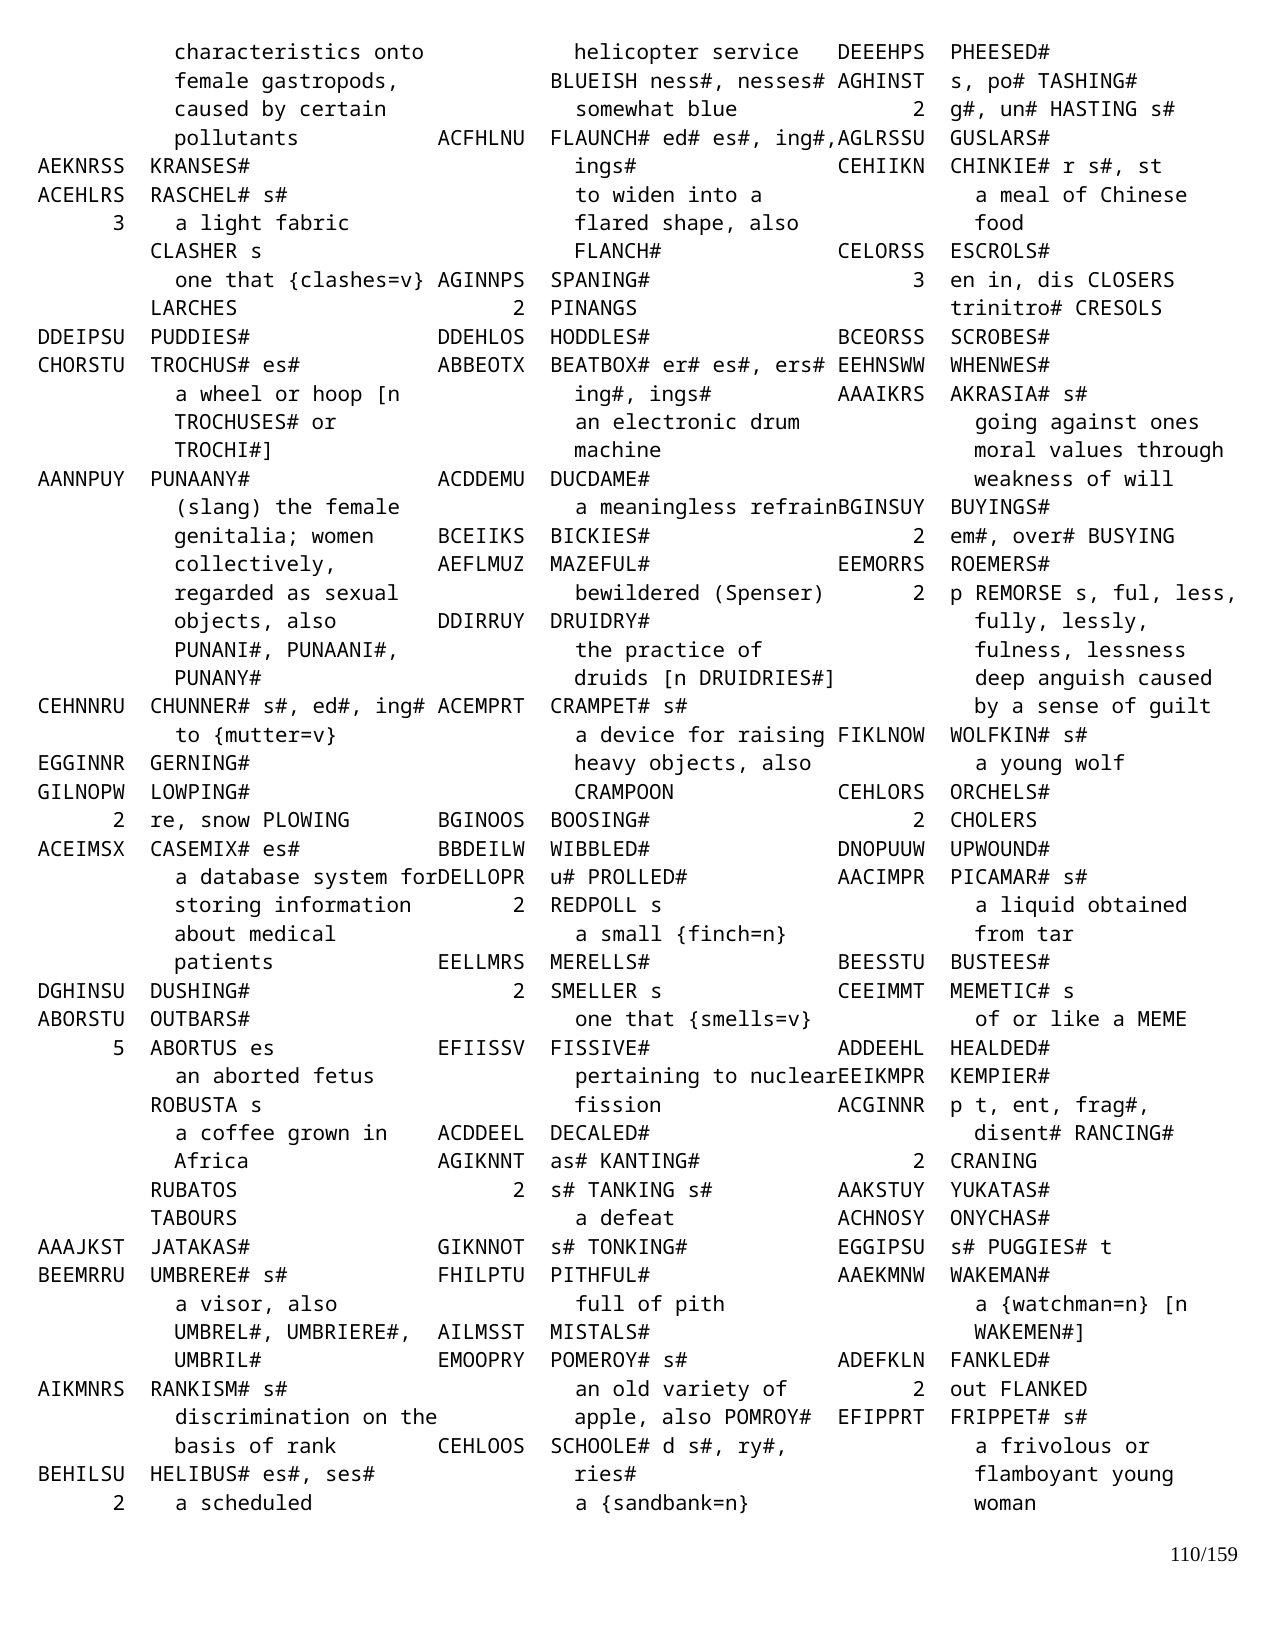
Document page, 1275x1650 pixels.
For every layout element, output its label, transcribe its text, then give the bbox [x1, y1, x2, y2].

text a defeat [437, 1203, 837, 1232]
text LARCHES [37, 293, 437, 322]
text AAAIKRS AKRASIA# s# [837, 379, 1237, 407]
text DGHINSU DUSHING# [37, 976, 437, 1004]
text pertaining to nuclear fission [437, 1061, 837, 1118]
text AGIKNNT as# KANTING# [437, 1147, 837, 1175]
text an aborted fetus [37, 1061, 437, 1090]
text BCEIIKS BICKIES# [437, 521, 837, 549]
text 2 g#, un# HASTING s# [837, 94, 1237, 123]
text BGINOOS BOOSING# [437, 805, 837, 834]
text 3 a light fabric [37, 208, 437, 237]
text CEHLORS ORCHELS# [837, 777, 1237, 805]
text discrimination on the basis of rank [37, 1402, 437, 1459]
text an electronic drum machine [437, 407, 837, 464]
text bewildered (Spenser) [437, 578, 837, 606]
text AEKNRSS KRANSES# [37, 151, 437, 180]
text EGGIPSU s# PUGGIES# t [837, 1232, 1237, 1260]
text DNOPUUW UPWOUND# [837, 834, 1237, 862]
text ABBEOTX BEATBOX# er# es#, ers# ing#, ings# [437, 350, 837, 407]
text a meal of Chinese food [837, 180, 1237, 237]
text DEEEHPS PHEESED# [837, 37, 1237, 66]
text BEESSTU BUSTEES# [837, 947, 1237, 976]
text ACGINNR p t, ent, frag#, disent# RANCING# [837, 1090, 1237, 1147]
text 2 re, snow PLOWING [37, 805, 437, 834]
text trinitro# CRESOLS [837, 293, 1237, 322]
text a visor, also UMBREL#, UMBRIERE#, UMBRIL# [37, 1289, 437, 1374]
text AGINNPS SPANING# [437, 265, 837, 293]
text BEHILSU HELIBUS# es#, ses# [37, 1459, 437, 1488]
text AAAJKST JATAKAS# [37, 1232, 437, 1260]
text RUBATOS [37, 1175, 437, 1203]
text a database system for storing information about medical patients [37, 862, 437, 976]
text ADDEEHL HEALDED# [837, 1033, 1237, 1061]
text BGINSUY BUYINGS# [837, 492, 1237, 521]
text TABOURS [37, 1203, 437, 1232]
text FIKLNOW WOLFKIN# s# [837, 720, 1237, 748]
text EFIISSV FISSIVE# [437, 1033, 837, 1061]
text (slang) the female genitalia; women collectively, regarded as sexual objects, also PUNANI#, PUNAANI#, PUNANY# [37, 492, 437, 692]
text to widen into a flared shape, also FLANCH# [437, 180, 837, 265]
text 2 p REMORSE s, ful, less, fully, lessly, fulness, lessness [837, 578, 1237, 663]
text EELLMRS MERELLS# [437, 947, 837, 976]
text 2 a scheduled [37, 1488, 437, 1516]
text AACIMPR PICAMAR# s# [837, 862, 1237, 891]
text 2 out FLANKED [837, 1374, 1237, 1402]
text a small {finch=n} [437, 919, 837, 947]
text AEFLMUZ MAZEFUL# [437, 549, 837, 578]
text deep anguish caused by a sense of guilt [837, 663, 1237, 720]
text CHORSTU TROCHUS# es# [37, 350, 437, 379]
text one that {clashes=v} [37, 265, 437, 293]
text ADEFKLN FANKLED# [837, 1346, 1237, 1374]
text 2 SMELLER s [437, 976, 837, 1004]
text EEMORRS ROEMERS# [837, 549, 1237, 578]
text AGLRSSU GUSLARS# [837, 123, 1237, 151]
text AGHINST s, po# TASHING# [837, 66, 1237, 94]
text AAKSTUY YUKATAS# [837, 1175, 1237, 1203]
text AAEKMNW WAKEMAN# [837, 1260, 1237, 1289]
text AIKMNRS RANKISM# s# [37, 1374, 437, 1402]
text 2 CHOLERS [837, 805, 1237, 834]
text CLASHER s [37, 237, 437, 265]
text DELLOPR u# PROLLED# [437, 862, 837, 891]
text AILMSST MISTALS# [437, 1317, 837, 1346]
text DDEHLOS HODDLES# [437, 322, 837, 350]
text ACFHLNU FLAUNCH# ed# es#, ing#, ings# [437, 123, 837, 180]
text DDIRRUY DRUIDRY# [437, 606, 837, 635]
text a liquid obtained from tar [837, 891, 1237, 947]
text a wheel or hoop [n TROCHUSES# or TROCHI#] [37, 379, 437, 464]
text ACDDEMU DUCDAME# [437, 464, 837, 492]
text a frivolous or flamboyant young woman [837, 1431, 1237, 1516]
text characteristics onto female gastropods, caused by certain pollutants [37, 37, 437, 151]
text BEEMRRU UMBRERE# s# [37, 1260, 437, 1289]
text an old variety of apple, also POMROY# [437, 1374, 837, 1431]
text a young wolf [837, 748, 1237, 777]
text a device for raising heavy objects, also CRAMPOON [437, 720, 837, 805]
text to {mutter=v} [37, 720, 437, 748]
text GIKNNOT s# TONKING# [437, 1232, 837, 1260]
text BCEORSS SCROBES# [837, 322, 1237, 350]
text ACEIMSX CASEMIX# es# [37, 834, 437, 862]
text CEEIMMT MEMETIC# s [837, 976, 1237, 1004]
text BBDEILW WIBBLED# [437, 834, 837, 862]
text a {sandbank=n} [437, 1488, 837, 1516]
text ROBUSTA s [37, 1090, 437, 1118]
text ACEHLRS RASCHEL# s# [37, 180, 437, 208]
text somewhat blue [437, 94, 837, 123]
text full of pith [437, 1289, 837, 1317]
text ACEMPRT CRAMPET# s# [437, 692, 837, 720]
text going against ones moral values through weakness of will [837, 407, 1237, 492]
text EMOOPRY POMEROY# s# [437, 1346, 837, 1374]
text a meaningless refrain [437, 492, 837, 521]
text EEIKMPR KEMPIER# [837, 1061, 1237, 1090]
text one that {smells=v} [437, 1004, 837, 1033]
text 2 s# TANKING s# [437, 1175, 837, 1203]
text EEHNSWW WHENWES# [837, 350, 1237, 379]
text 2 CRANING [837, 1147, 1237, 1175]
text CEHLOOS SCHOOLE# d s#, ry#, ries# [437, 1431, 837, 1488]
text CELORSS ESCROLS# [837, 237, 1237, 265]
text GILNOPW LOWPING# [37, 777, 437, 805]
text ACHNOSY ONYCHAS# [837, 1203, 1237, 1232]
text 2 em#, over# BUSYING [837, 521, 1237, 549]
text a {watchman=n} [n WAKEMEN#] [837, 1289, 1237, 1346]
text BLUEISH ness#, nesses# [437, 66, 837, 94]
text helicopter service [437, 37, 837, 66]
text AANNPUY PUNAANY# [37, 464, 437, 492]
text a coffee grown in Africa [37, 1118, 437, 1175]
text 3 en in, dis CLOSERS [837, 265, 1237, 293]
text 2 REDPOLL s [437, 891, 837, 919]
text EGGINNR GERNING# [37, 748, 437, 777]
text CEHIIKN CHINKIE# r s#, st [837, 151, 1237, 180]
text ABORSTU OUTBARS# [37, 1004, 437, 1033]
text FHILPTU PITHFUL# [437, 1260, 837, 1289]
text 2 PINANGS [437, 293, 837, 322]
text CEHNNRU CHUNNER# s#, ed#, ing# [37, 692, 437, 720]
text the practice of druids [n DRUIDRIES#] [437, 635, 837, 692]
text EFIPPRT FRIPPET# s# [837, 1402, 1237, 1431]
text of or like a MEME [837, 1004, 1237, 1033]
text DDEIPSU PUDDIES# [37, 322, 437, 350]
text ACDDEEL DECALED# [437, 1118, 837, 1147]
text 5 ABORTUS es [37, 1033, 437, 1061]
